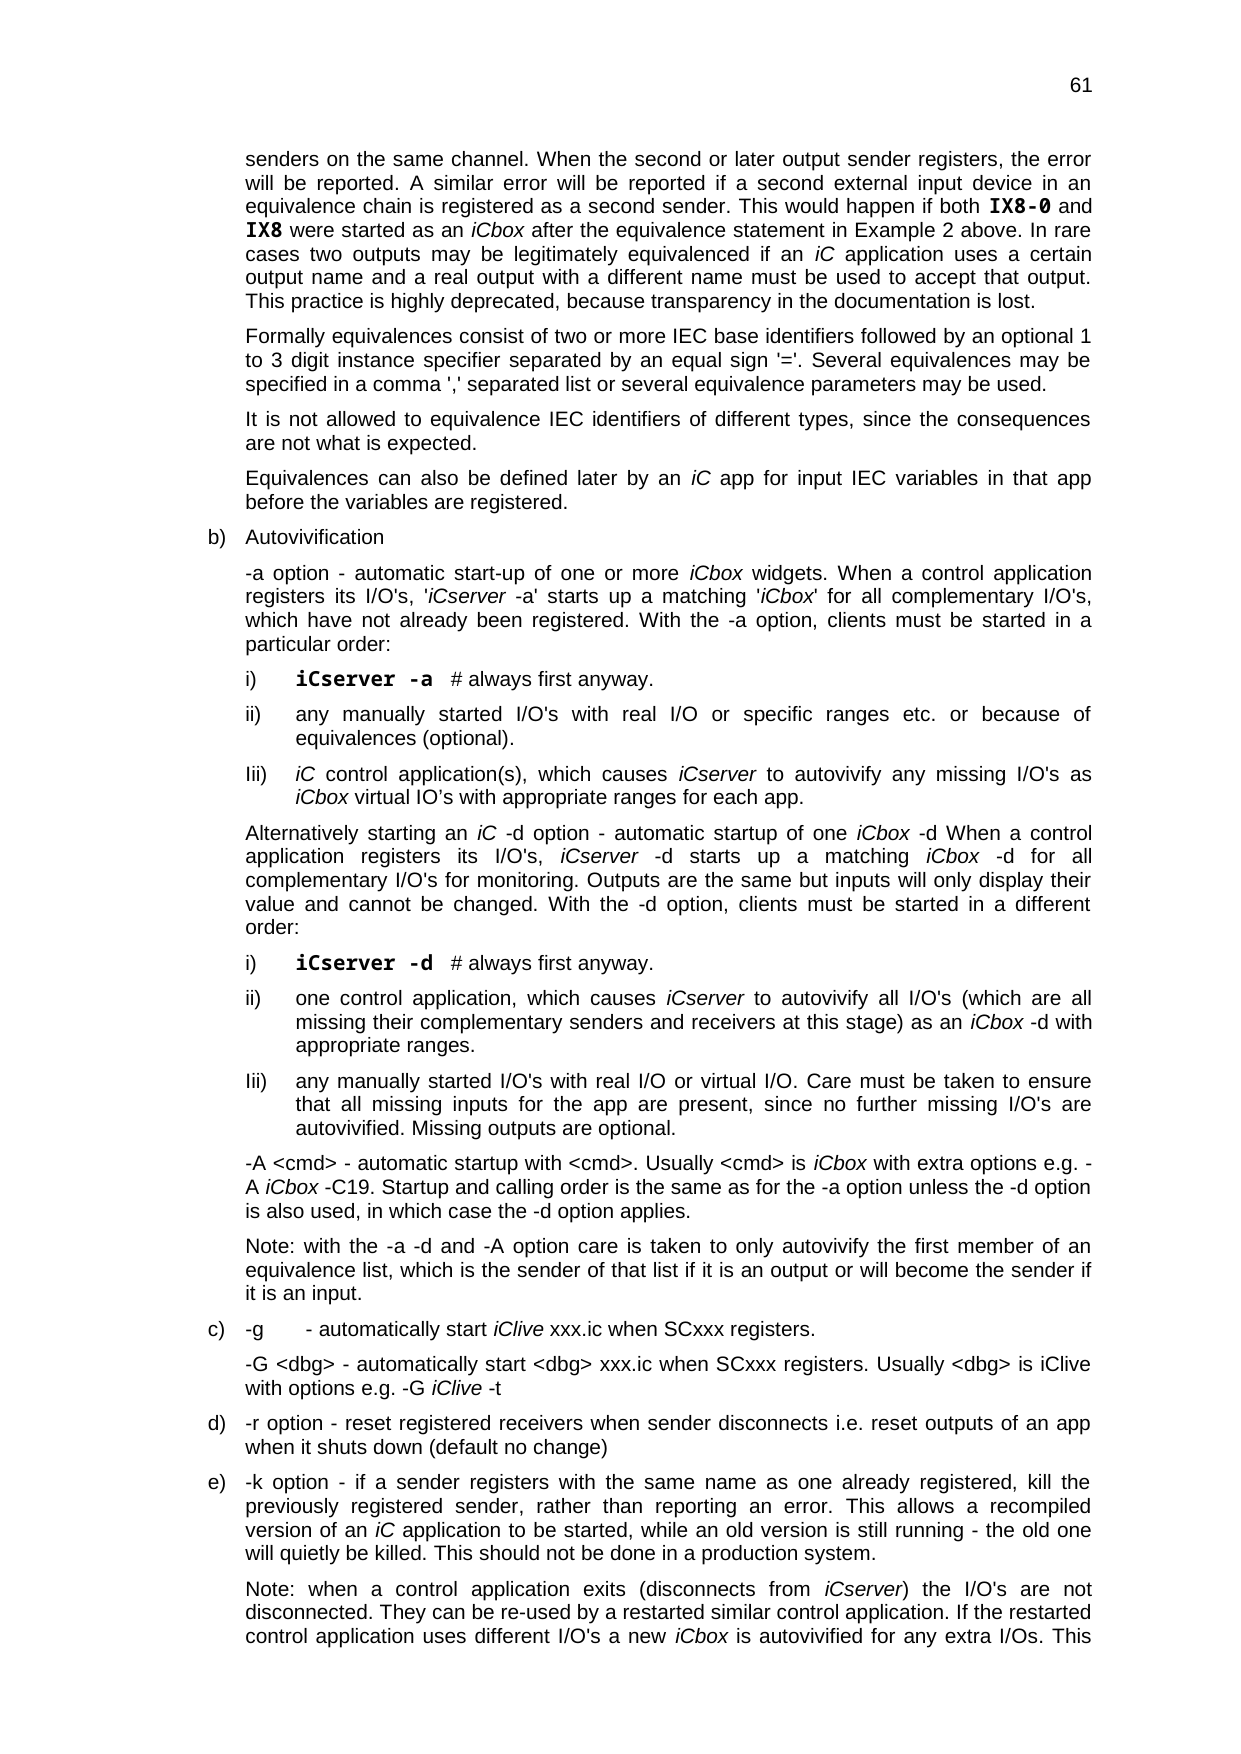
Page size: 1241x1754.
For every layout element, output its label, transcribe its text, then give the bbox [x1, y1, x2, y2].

list -g - automatically start iClive xxx.ic when SCxxx registers. [208, 1317, 1092, 1341]
list Equivalences can also be defined later by an iC app for input IEC variables in that app before the variables are registered. [208, 467, 1092, 514]
list -G <dbg> - automatically start <dbg> xxx.ic when SCxxx registers. Usually <dbg> is iClive with options e.g. -G iClive -t [208, 1353, 1092, 1400]
list ii) any manually started I/O's with real I/O or specific ranges etc. or because of equivalences (optional). [208, 703, 1092, 750]
list i) iCserver -d # always first anyway. [208, 951, 1092, 975]
list -a option - automatic start-up of one or more iCbox widgets. When a control application registers its I/O's, 'iCserver -a' starts up a matching 'iCbox' for all complementary I/O's, which have not already been registered. With the -a option, clients must be started in a particular order: [208, 561, 1092, 656]
list Note: with the -a -d and -A option care is taken to only autovivify the first member of an equivalence list, which is the sender of that list if it is an output or will become the sender if it is an input. [208, 1235, 1092, 1306]
list Iii) any manually started I/O's with real I/O or virtual I/O. Care must be taken to ensure that all missing inputs for the app are present, since no further missing I/O's are autovivified. Missing outputs are optional. [208, 1069, 1092, 1140]
list -k option - if a sender registers with the same name as one already registered, kill the previously registered sender, rather than reporting an error. This allows a recompiled version of an iC application to be started, while an old version is still running - the old one will quietly be killed. This should not be done in a production system. [208, 1471, 1092, 1566]
list ii) one control application, which causes iCserver to autovivify all I/O's (which are all missing their complementary senders and receivers at this stage) as an iCbox -d with appropriate ranges. [208, 987, 1092, 1057]
list Alternatively starting an iC -d option - automatic startup of one iCbox -d When a control application registers its I/O's, iCserver -d starts up a matching iCbox -d for all complementary I/O's for monitoring. Outputs are the same but inputs will only display their value and cannot be changed. With the -d option, clients must be started in a different order: [208, 821, 1092, 939]
list Autovivification [208, 526, 1092, 549]
list i) iCserver -a # always first anyway. [208, 668, 1092, 691]
list Formally equivalences consist of two or more IEC base identifiers followed by an optional 1 to 3 digit instance specifier separated by an equal sign '='. Several equivalences may be specified in a comma ',' separated list or several equivalence parameters may be used. [208, 325, 1092, 396]
list It is not allowed to equivalence IEC identifiers of different types, since the consequences are not what is expected. [208, 408, 1092, 455]
list Note: when a control application exits (disconnects from iCserver) the I/O's are not disconnected. They can be re-used by a restarted similar control application. If the restarted control application uses different I/O's a new iCbox is autovivified for any extra I/Os. This [208, 1577, 1092, 1648]
list Iii) iC control application(s), which causes iCserver to autovivify any missing I/O's as iCbox virtual IO’s with appropriate ranges for each app. [208, 762, 1092, 809]
list -r option - reset registered receivers when sender disconnects i.e. reset outputs of an app when it shuts down (default no change) [208, 1412, 1092, 1459]
list senders on the same channel. When the second or later output sender registers, the error will be reported. A similar error will be reported if a second external input device in an equivalence chain is registered as a second sender. This would happen if both IX8-0 and IX8 were started as an iCbox after the equivalence statement in Example 2 above. In rare cases two outputs may be legitimately equivalenced if an iC application uses a certain output name and a real output with a different name must be used to accept that output. This practice is highly deprecated, because transparency in the documentation is lost. [208, 148, 1092, 313]
list -A <cmd> - automatic startup with <cmd>. Usually <cmd> is iCbox with extra options e.g. -A iCbox -C19. Startup and calling order is the same as for the -a option unless the -d option is also used, in which case the -d option applies. [208, 1152, 1092, 1223]
